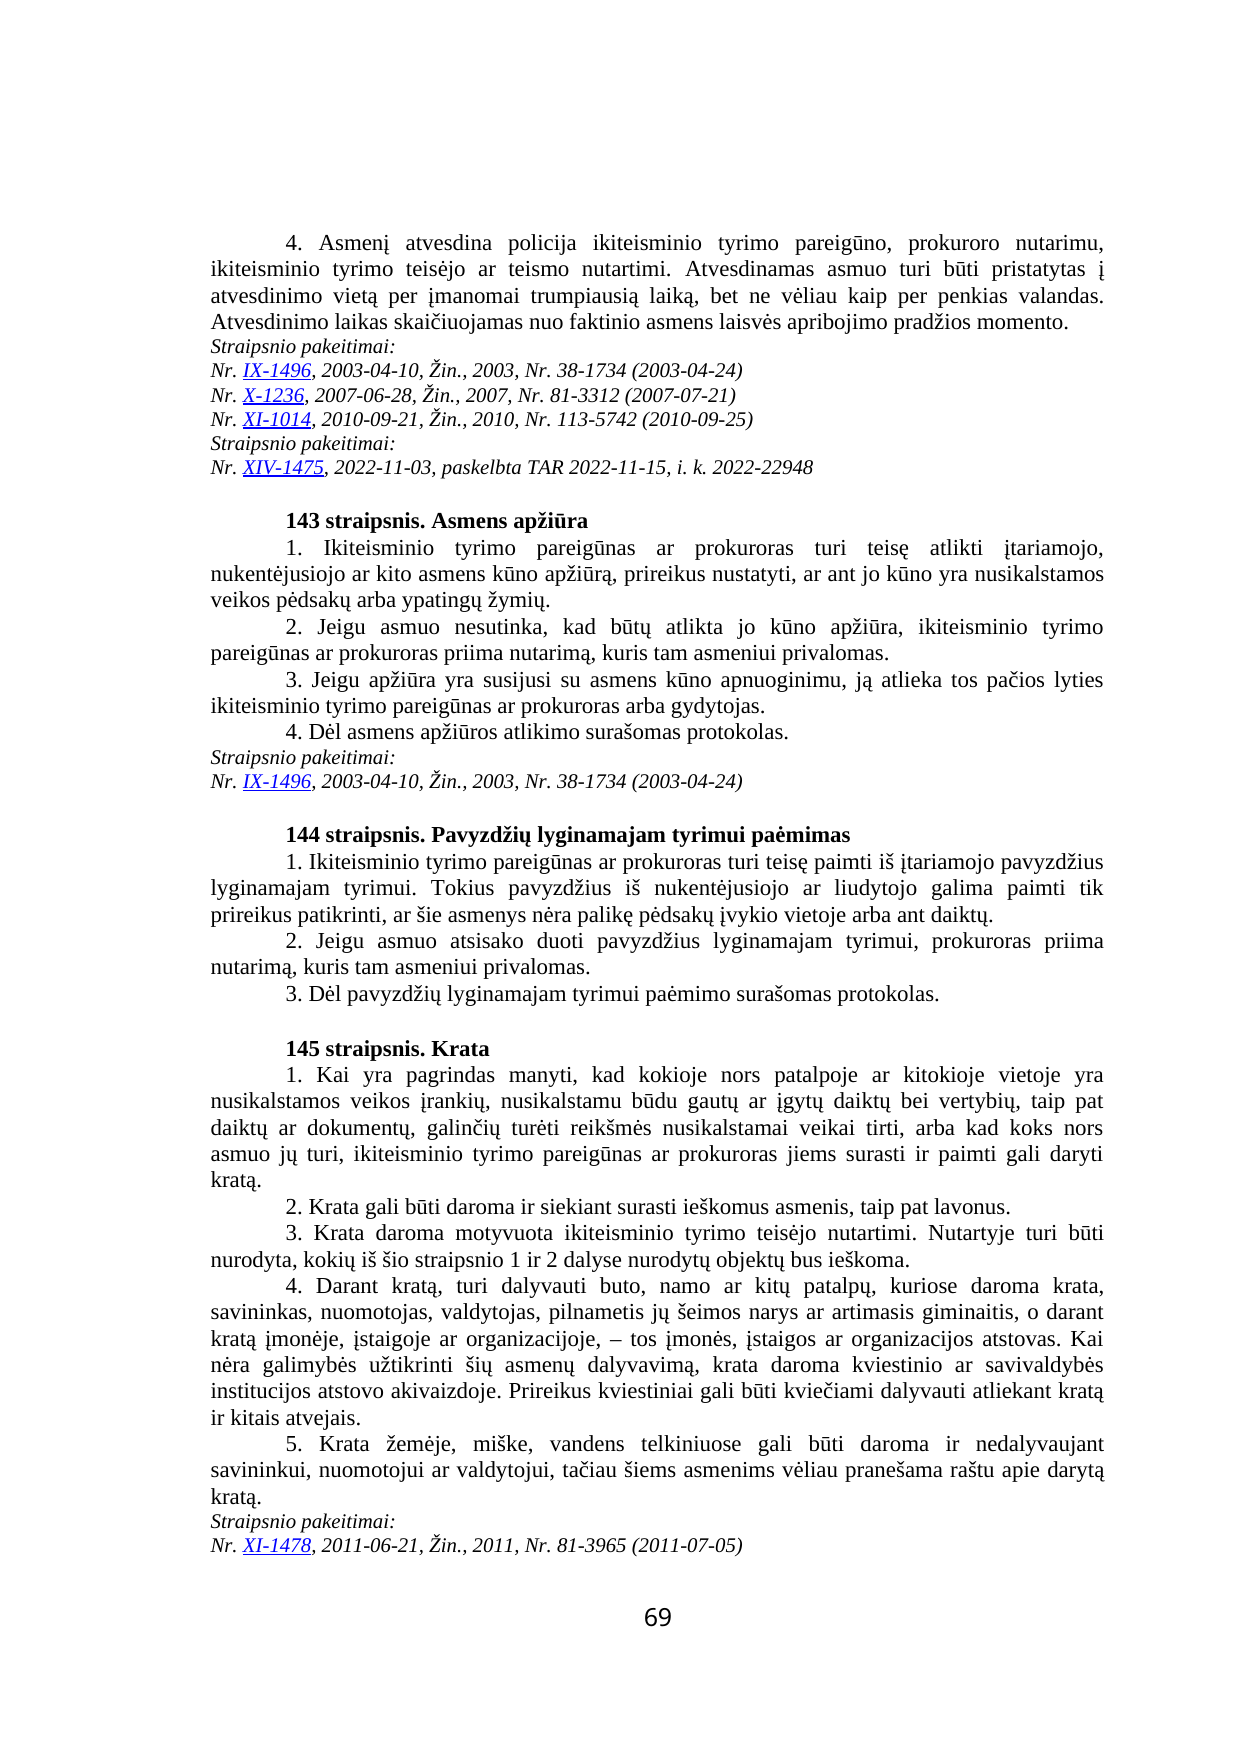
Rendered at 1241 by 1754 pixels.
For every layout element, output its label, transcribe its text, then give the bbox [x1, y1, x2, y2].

text 144 straipsnis. Pavyzdžių lyginamajam tyrimui paėmimas [210, 822, 1105, 848]
text 1. Ikiteisminio tyrimo pareigūnas ar prokuroras turi teisę atlikti įtariamojo, nukentėjusiojo ar kito asmens kūno apžiūrą, prireikus nustatyti, ar ant jo kūno yra nusikalstamos veikos pėdsakų arba ypatingų žymių. [210, 534, 1105, 613]
text Straipsnio pakeitimai: [210, 745, 1105, 769]
text 143 straipsnis. Asmens apžiūra [210, 507, 1105, 534]
text 2. Jeigu asmuo nesutinka, kad būtų atlikta jo kūno apžiūra, ikiteisminio tyrimo pareigūnas ar prokuroras priima nutarimą, kuris tam asmeniui privalomas. [210, 613, 1105, 666]
text 3. Dėl pavyzdžių lyginamajam tyrimui paėmimo surašomas protokolas. [210, 980, 1105, 1006]
text 5. Krata žemėje, miške, vandens telkiniuose gali būti daroma ir nedalyvaujant savininkui, nuomotojui ar valdytojui, tačiau šiems asmenims vėliau pranešama raštu apie darytą kratą. [210, 1430, 1105, 1509]
text 2. Krata gali būti daroma ir siekiant surasti ieškomus asmenis, taip pat lavonus. [210, 1193, 1105, 1219]
text Straipsnio pakeitimai: [210, 1509, 1105, 1533]
text 1. Kai yra pagrindas manyti, kad kokioje nors patalpoje ar kitokioje vietoje yra nusikalstamos veikos įrankių, nusikalstamu būdu gautų ar įgytų daiktų bei vertybių, taip pat daiktų ar dokumentų, galinčių turėti reikšmės nusikalstamai veikai tirti, arba kad koks nors asmuo jų turi, ikiteisminio tyrimo pareigūnas ar prokuroras jiems surasti ir paimti gali daryti kratą. [210, 1061, 1105, 1193]
text 4. Asmenį atvesdina policija ikiteisminio tyrimo pareigūno, prokuroro nutarimu, ikiteisminio tyrimo teisėjo ar teismo nutartimi. Atvesdinamas asmuo turi būti pristatytas į atvesdinimo vietą per įmanomai trumpiausią laiką, bet ne vėliau kaip per penkias valandas. Atvesdinimo laikas skaičiuojamas nuo faktinio asmens laisvės apribojimo pradžios momento. [210, 229, 1105, 334]
text Nr. IX-1496, 2003-04-10, Žin., 2003, Nr. 38-1734 (2003-04-24) [210, 358, 1105, 382]
text Nr. XIV-1475, 2022-11-03, paskelbta TAR 2022-11-15, i. k. 2022-22948 [210, 455, 1105, 479]
text 3. Krata daroma motyvuota ikiteisminio tyrimo teisėjo nutartimi. Nutartyje turi būti nurodyta, kokių iš šio straipsnio 1 ir 2 dalyse nurodytų objektų bus ieškoma. [210, 1219, 1105, 1272]
text 145 straipsnis. Krata [210, 1035, 1105, 1061]
text Nr. IX-1496, 2003-04-10, Žin., 2003, Nr. 38-1734 (2003-04-24) [210, 769, 1105, 793]
text Straipsnio pakeitimai: [210, 334, 1105, 358]
text 4. Dėl asmens apžiūros atlikimo surašomas protokolas. [210, 718, 1105, 745]
text 4. Darant kratą, turi dalyvauti buto, namo ar kitų patalpų, kuriose daroma krata, savininkas, nuomotojas, valdytojas, pilnametis jų šeimos narys ar artimasis giminaitis, o darant kratą įmonėje, įstaigoje ar organizacijoje, – tos įmonės, įstaigos ar organizacijos atstovas. Kai nėra galimybės užtikrinti šių asmenų dalyvavimą, krata daroma kviestinio ar savivaldybės institucijos atstovo akivaizdoje. Prireikus kviestiniai gali būti kviečiami dalyvauti atliekant kratą ir kitais atvejais. [210, 1272, 1105, 1430]
text 3. Jeigu apžiūra yra susijusi su asmens kūno apnuoginimu, ją atlieka tos pačios lyties ikiteisminio tyrimo pareigūnas ar prokuroras arba gydytojas. [210, 666, 1105, 718]
text Straipsnio pakeitimai: [210, 431, 1105, 455]
text 2. Jeigu asmuo atsisako duoti pavyzdžius lyginamajam tyrimui, prokuroras priima nutarimą, kuris tam asmeniui privalomas. [210, 927, 1105, 980]
text Nr. XI-1014, 2010-09-21, Žin., 2010, Nr. 113-5742 (2010-09-25) [210, 407, 1105, 431]
text 1. Ikiteisminio tyrimo pareigūnas ar prokuroras turi teisę paimti iš įtariamojo pavyzdžius lyginamajam tyrimui. Tokius pavyzdžius iš nukentėjusiojo ar liudytojo galima paimti tik prireikus patikrinti, ar šie asmenys nėra palikę pėdsakų įvykio vietoje arba ant daiktų. [210, 848, 1105, 927]
text Nr. X-1236, 2007-06-28, Žin., 2007, Nr. 81-3312 (2007-07-21) [210, 382, 1105, 407]
text Nr. XI-1478, 2011-06-21, Žin., 2011, Nr. 81-3965 (2011-07-05) [210, 1533, 1105, 1557]
